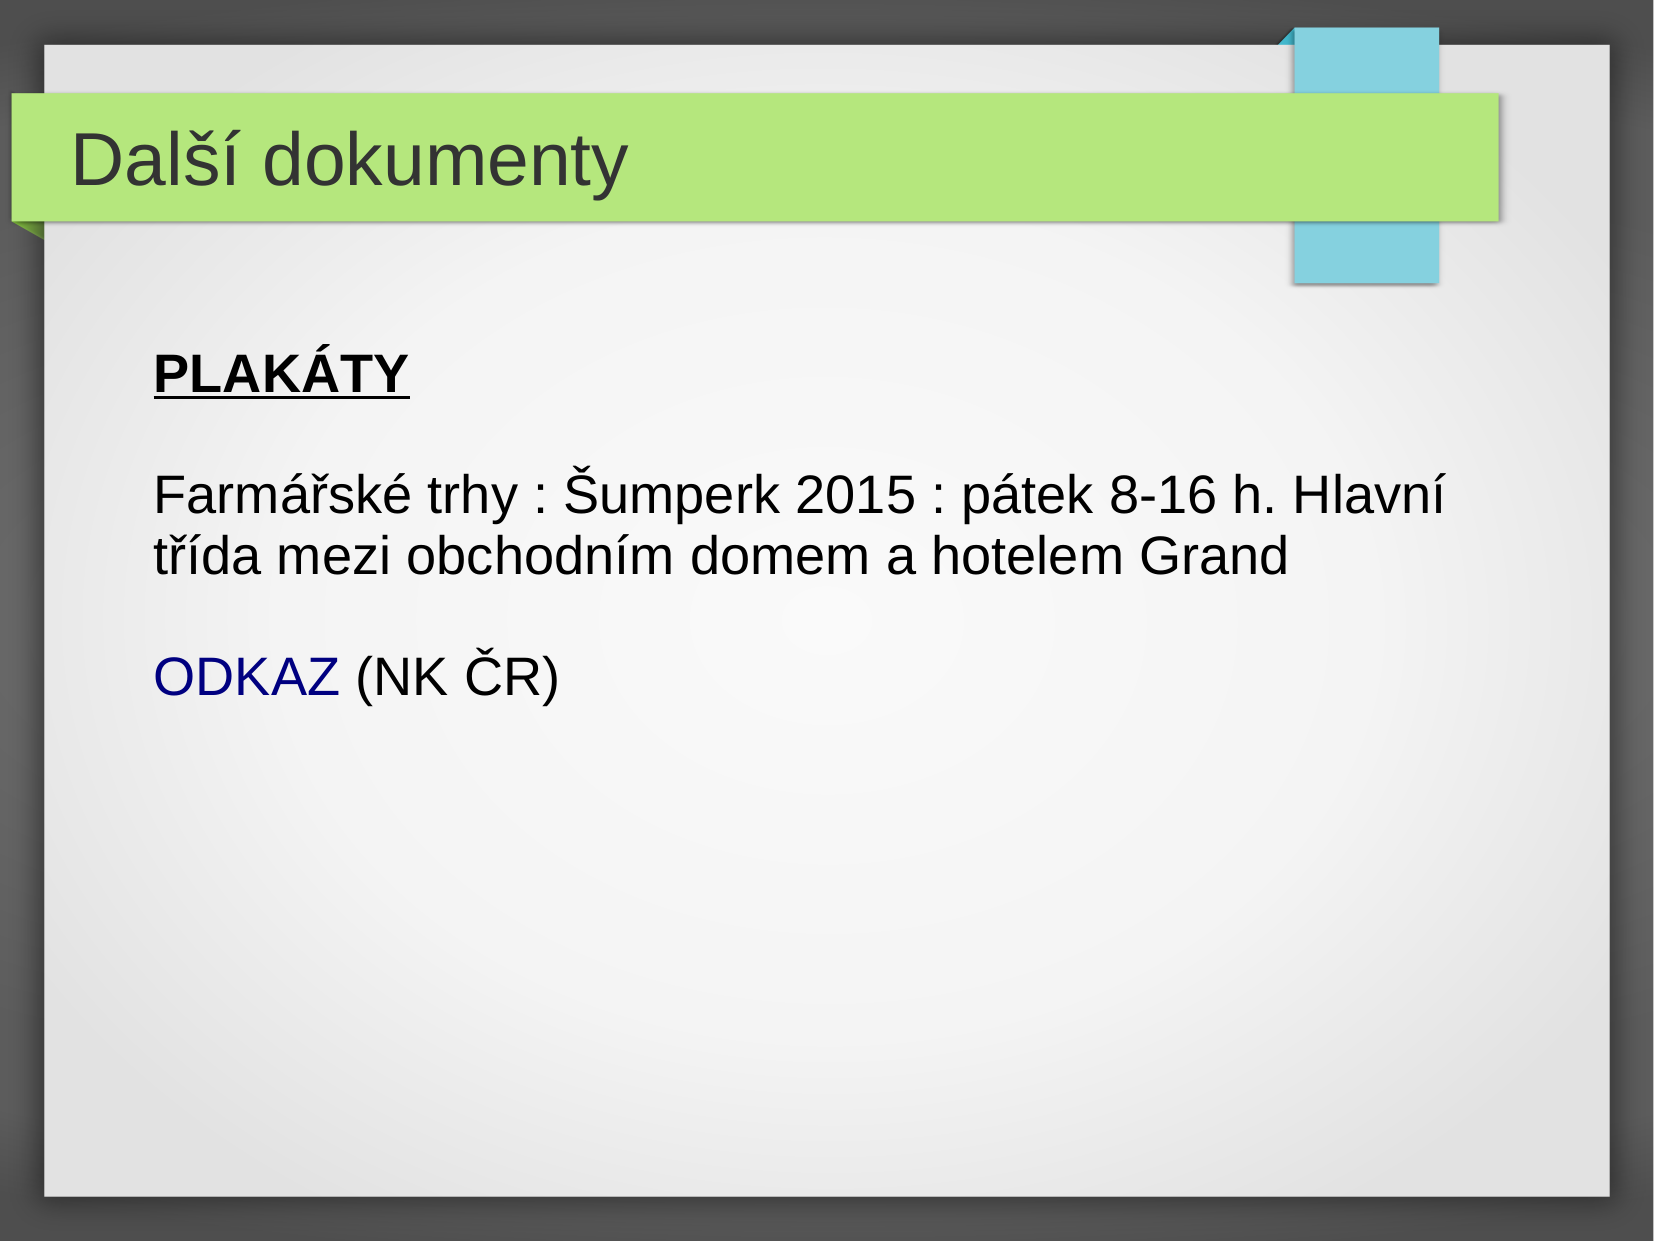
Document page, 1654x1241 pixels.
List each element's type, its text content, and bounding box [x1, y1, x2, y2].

picture [0, 0, 1654, 1241]
title Další dokumenty [70, 106, 1229, 213]
list PLAKÁTY Farmářské trhy : Šumperk 2015 : pátek 8-16 h. Hlavní třída mezi obchodním domem a hotelem Grand ODKAZ (NK ČR) [82, 343, 1538, 1063]
